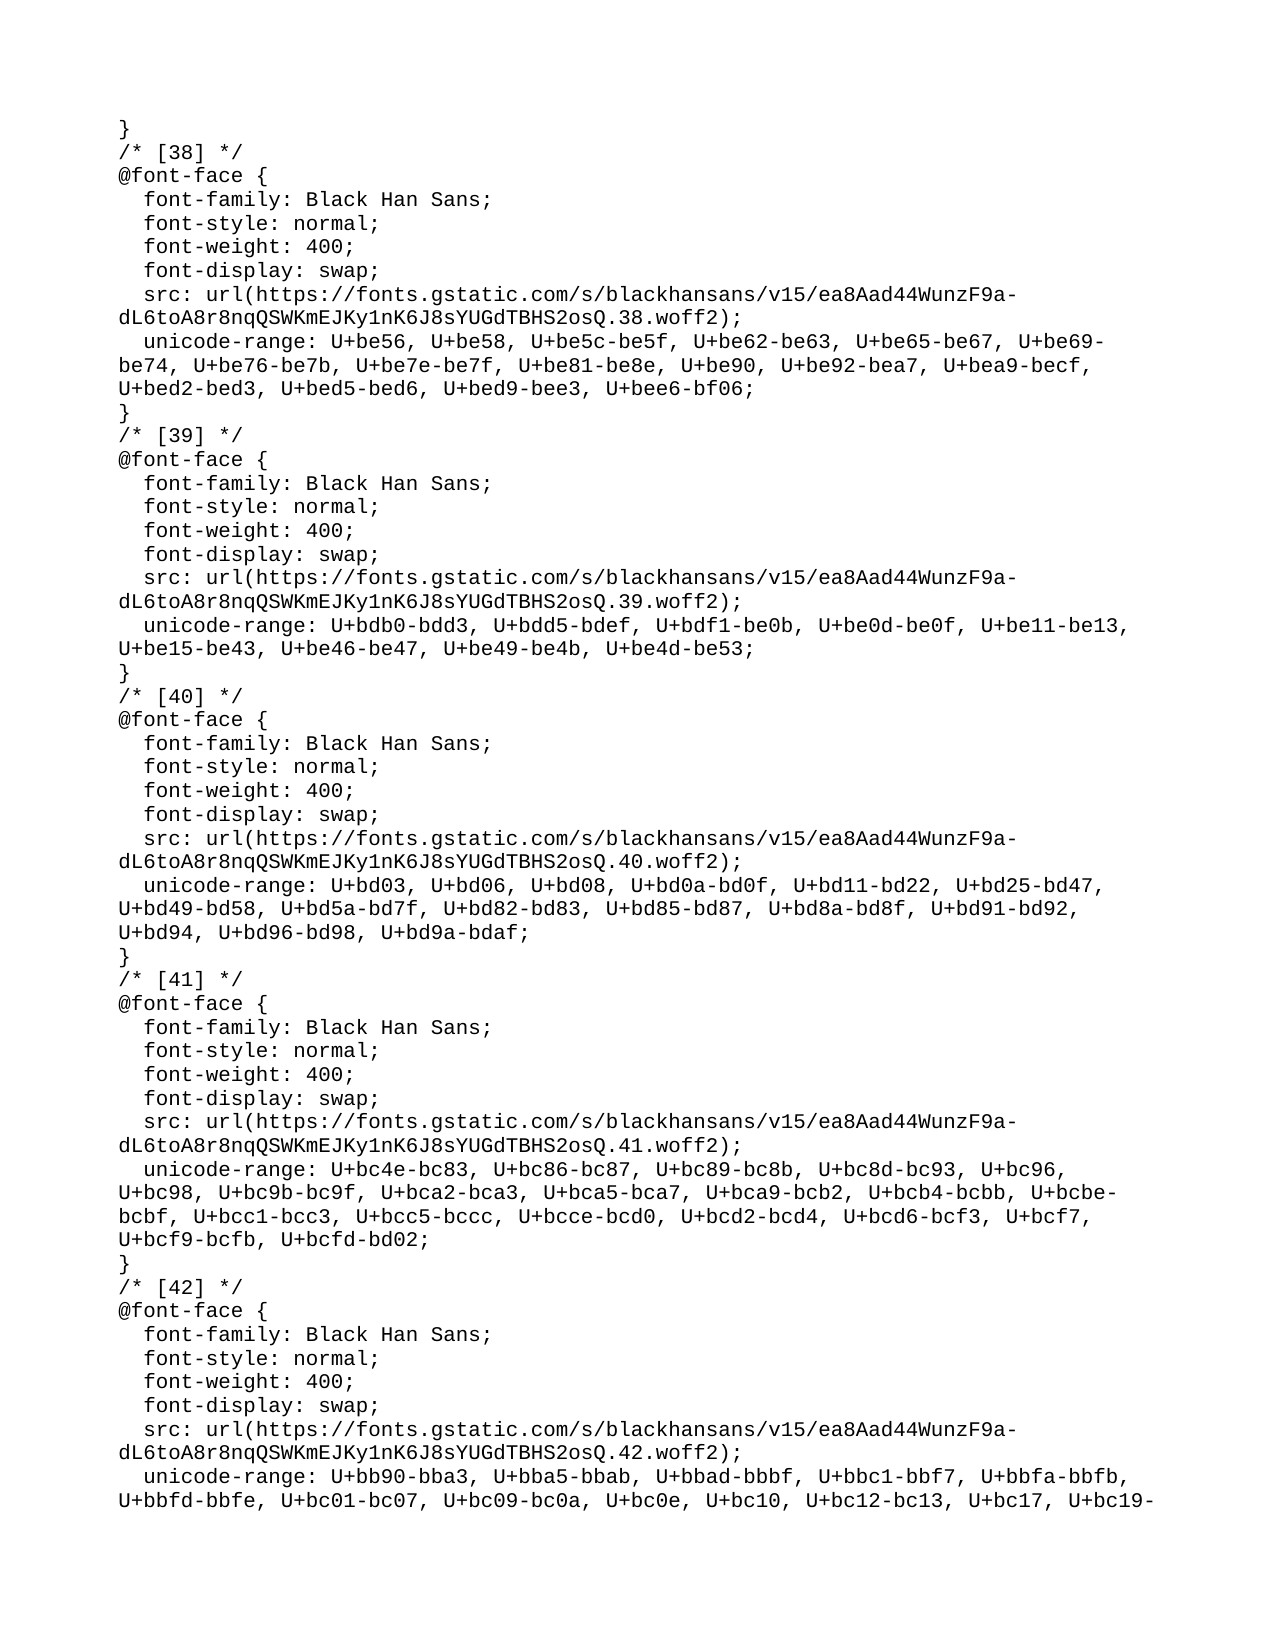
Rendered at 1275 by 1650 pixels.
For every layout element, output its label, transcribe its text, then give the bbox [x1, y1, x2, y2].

text src: url(https://fonts.gstatic.com/s/blackhansans/v15/ea8Aad44WunzF9a-dL6toA8r8nqQSWKmEJKy1nK6J8sYUGdTBHS2osQ.41.woff2); [118, 1111, 1157, 1158]
text font-family: Black Han Sans; [118, 733, 1157, 757]
text font-family: Black Han Sans; [118, 1017, 1157, 1040]
text font-display: swap; [118, 260, 1157, 284]
text unicode-range: U+bd03, U+bd06, U+bd08, U+bd0a-bd0f, U+bd11-bd22, U+bd25-bd47, U+bd49-bd58, U+bd5a-bd7f, U+bd82-bd83, U+bd85-bd87, U+bd8a-bd8f, U+bd91-bd92, U+bd94, U+bd96-bd98, U+bd9a-bdaf; [118, 875, 1157, 946]
text font-weight: 400; [118, 1371, 1157, 1395]
text font-style: normal; [118, 757, 1157, 780]
text font-weight: 400; [118, 780, 1157, 804]
text src: url(https://fonts.gstatic.com/s/blackhansans/v15/ea8Aad44WunzF9a-dL6toA8r8nqQSWKmEJKy1nK6J8sYUGdTBHS2osQ.42.woff2); [118, 1419, 1157, 1466]
text font-family: Black Han Sans; [118, 473, 1157, 496]
text } [118, 946, 1157, 969]
text unicode-range: U+bb90-bba3, U+bba5-bbab, U+bbad-bbbf, U+bbc1-bbf7, U+bbfa-bbfb, U+bbfd-bbfe, U+bc01-bc07, U+bc09-bc0a, U+bc0e, U+bc10, U+bc12-bc13, U+bc17, U+bc19- [118, 1466, 1157, 1513]
text } [118, 402, 1157, 426]
text font-style: normal; [118, 1348, 1157, 1371]
text font-display: swap; [118, 1395, 1157, 1419]
text @font-face { [118, 165, 1157, 189]
text font-display: swap; [118, 804, 1157, 827]
text @font-face { [118, 1300, 1157, 1324]
text } [118, 1253, 1157, 1277]
text font-display: swap; [118, 1088, 1157, 1111]
text font-weight: 400; [118, 520, 1157, 544]
text font-weight: 400; [118, 236, 1157, 260]
text unicode-range: U+bdb0-bdd3, U+bdd5-bdef, U+bdf1-be0b, U+be0d-be0f, U+be11-be13, U+be15-be43, U+be46-be47, U+be49-be4b, U+be4d-be53; [118, 615, 1157, 662]
text } [118, 662, 1157, 686]
text } [118, 118, 1157, 142]
text src: url(https://fonts.gstatic.com/s/blackhansans/v15/ea8Aad44WunzF9a-dL6toA8r8nqQSWKmEJKy1nK6J8sYUGdTBHS2osQ.39.woff2); [118, 567, 1157, 615]
text /* [41] */ [118, 969, 1157, 993]
text @font-face { [118, 709, 1157, 733]
text font-display: swap; [118, 544, 1157, 567]
text /* [40] */ [118, 686, 1157, 709]
text src: url(https://fonts.gstatic.com/s/blackhansans/v15/ea8Aad44WunzF9a-dL6toA8r8nqQSWKmEJKy1nK6J8sYUGdTBHS2osQ.38.woff2); [118, 284, 1157, 331]
text font-style: normal; [118, 1040, 1157, 1064]
text /* [39] */ [118, 426, 1157, 449]
text src: url(https://fonts.gstatic.com/s/blackhansans/v15/ea8Aad44WunzF9a-dL6toA8r8nqQSWKmEJKy1nK6J8sYUGdTBHS2osQ.40.woff2); [118, 827, 1157, 875]
text unicode-range: U+bc4e-bc83, U+bc86-bc87, U+bc89-bc8b, U+bc8d-bc93, U+bc96, U+bc98, U+bc9b-bc9f, U+bca2-bca3, U+bca5-bca7, U+bca9-bcb2, U+bcb4-bcbb, U+bcbe-bcbf, U+bcc1-bcc3, U+bcc5-bccc, U+bcce-bcd0, U+bcd2-bcd4, U+bcd6-bcf3, U+bcf7, U+bcf9-bcfb, U+bcfd-bd02; [118, 1158, 1157, 1253]
text /* [42] */ [118, 1277, 1157, 1300]
text font-style: normal; [118, 213, 1157, 236]
text /* [38] */ [118, 142, 1157, 165]
text @font-face { [118, 449, 1157, 473]
text font-weight: 400; [118, 1064, 1157, 1088]
text font-style: normal; [118, 496, 1157, 520]
text unicode-range: U+be56, U+be58, U+be5c-be5f, U+be62-be63, U+be65-be67, U+be69-be74, U+be76-be7b, U+be7e-be7f, U+be81-be8e, U+be90, U+be92-bea7, U+bea9-becf, U+bed2-bed3, U+bed5-bed6, U+bed9-bee3, U+bee6-bf06; [118, 331, 1157, 402]
text @font-face { [118, 993, 1157, 1017]
text font-family: Black Han Sans; [118, 189, 1157, 213]
text font-family: Black Han Sans; [118, 1324, 1157, 1348]
